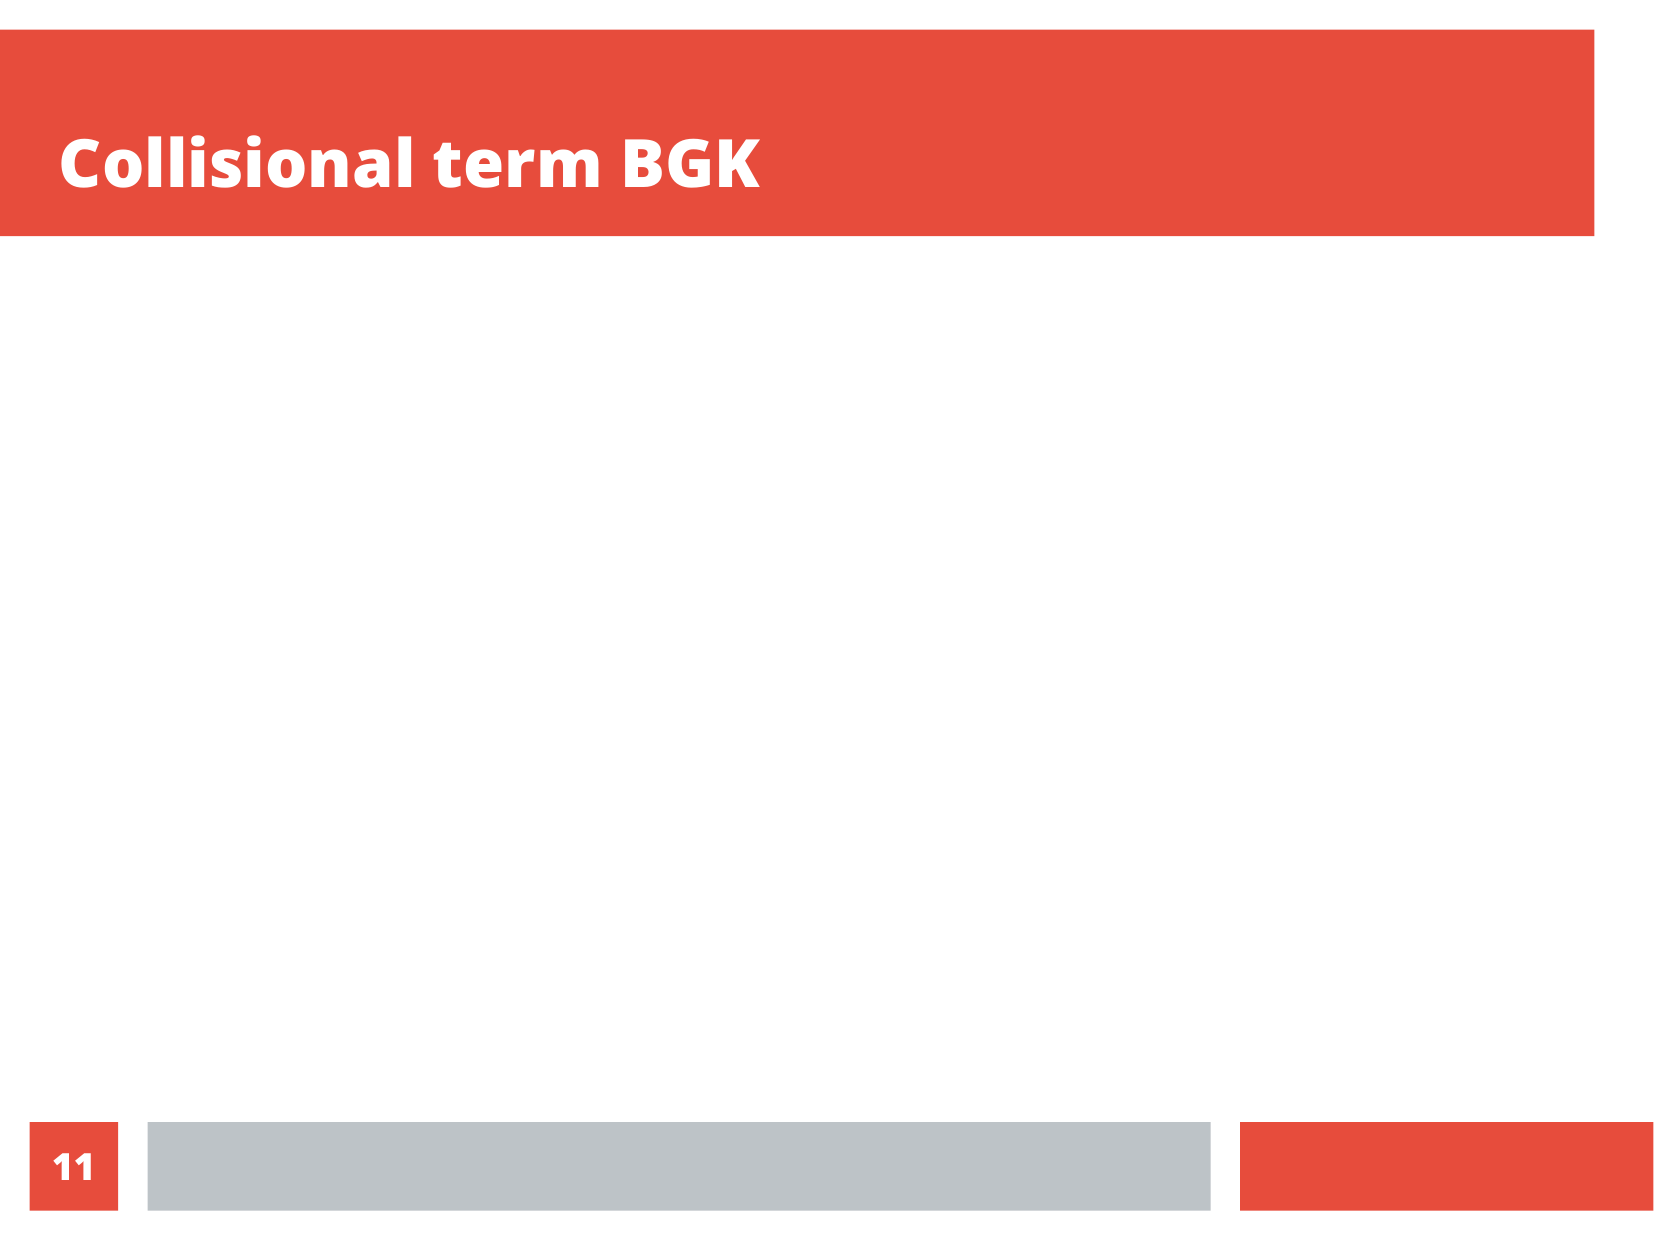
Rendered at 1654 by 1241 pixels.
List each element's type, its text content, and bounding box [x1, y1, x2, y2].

title Collisional term BGK [59, 59, 1595, 207]
